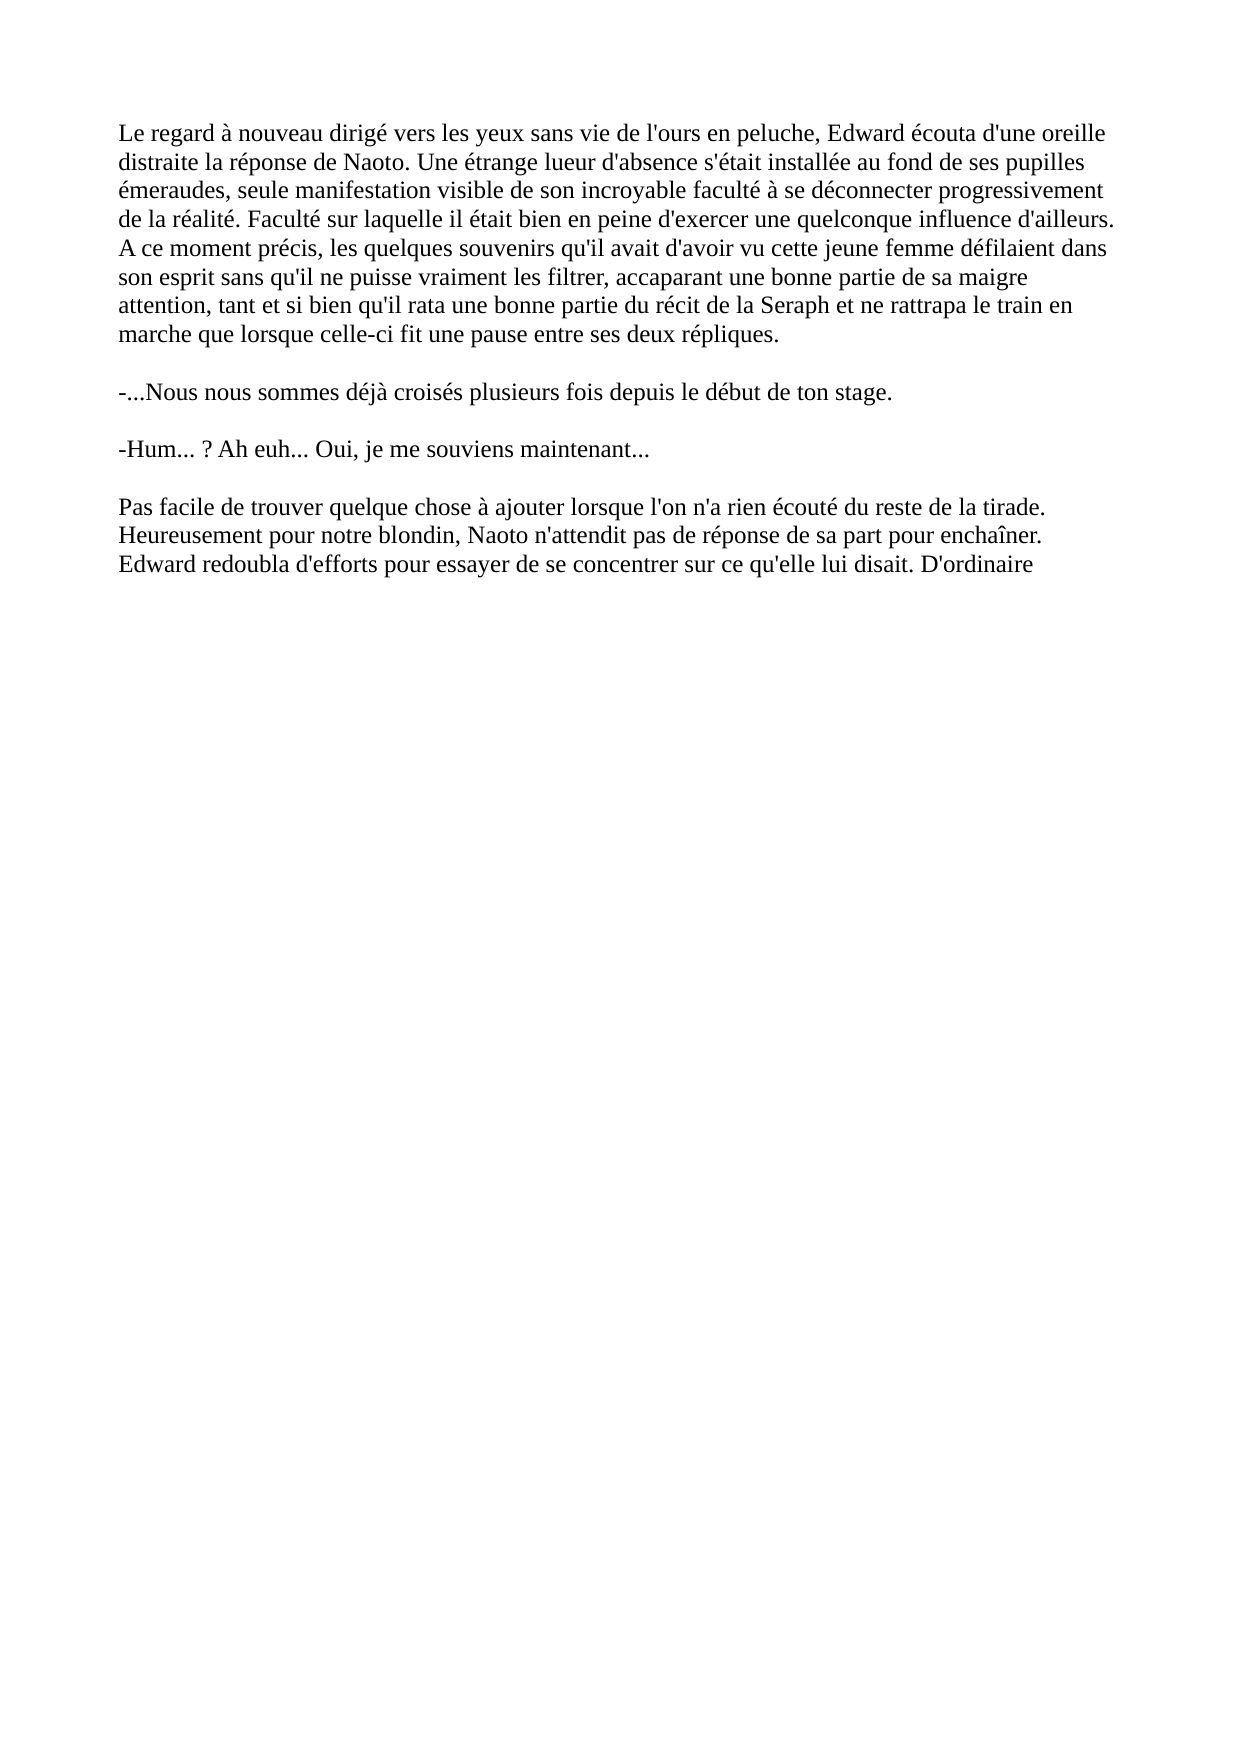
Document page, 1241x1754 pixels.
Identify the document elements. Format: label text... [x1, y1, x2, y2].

text -Hum... ? Ah euh... Oui, je me souviens maintenant... [118, 434, 1122, 463]
text Le regard à nouveau dirigé vers les yeux sans vie de l'ours en peluche, Edward écouta d'une oreille distraite la réponse de Naoto. Une étrange lueur d'absence s'était installée au fond de ses pupilles émeraudes, seule manifestation visible de son incroyable faculté à se déconnecter progressivement de la réalité. Faculté sur laquelle il était bien en peine d'exercer une quelconque influence d'ailleurs. A ce moment précis, les quelques souvenirs qu'il avait d'avoir vu cette jeune femme défilaient dans son esprit sans qu'il ne puisse vraiment les filtrer, accaparant une bonne partie de sa maigre attention, tant et si bien qu'il rata une bonne partie du récit de la Seraph et ne rattrapa le train en marche que lorsque celle-ci fit une pause entre ses deux répliques. [118, 118, 1122, 348]
text Pas facile de trouver quelque chose à ajouter lorsque l'on n'a rien écouté du reste de la tirade. Heureusement pour notre blondin, Naoto n'attendit pas de réponse de sa part pour enchaîner. Edward redoubla d'efforts pour essayer de se concentrer sur ce qu'elle lui disait. D'ordinaire [118, 492, 1122, 578]
text -...Nous nous sommes déjà croisés plusieurs fois depuis le début de ton stage. [118, 377, 1122, 406]
